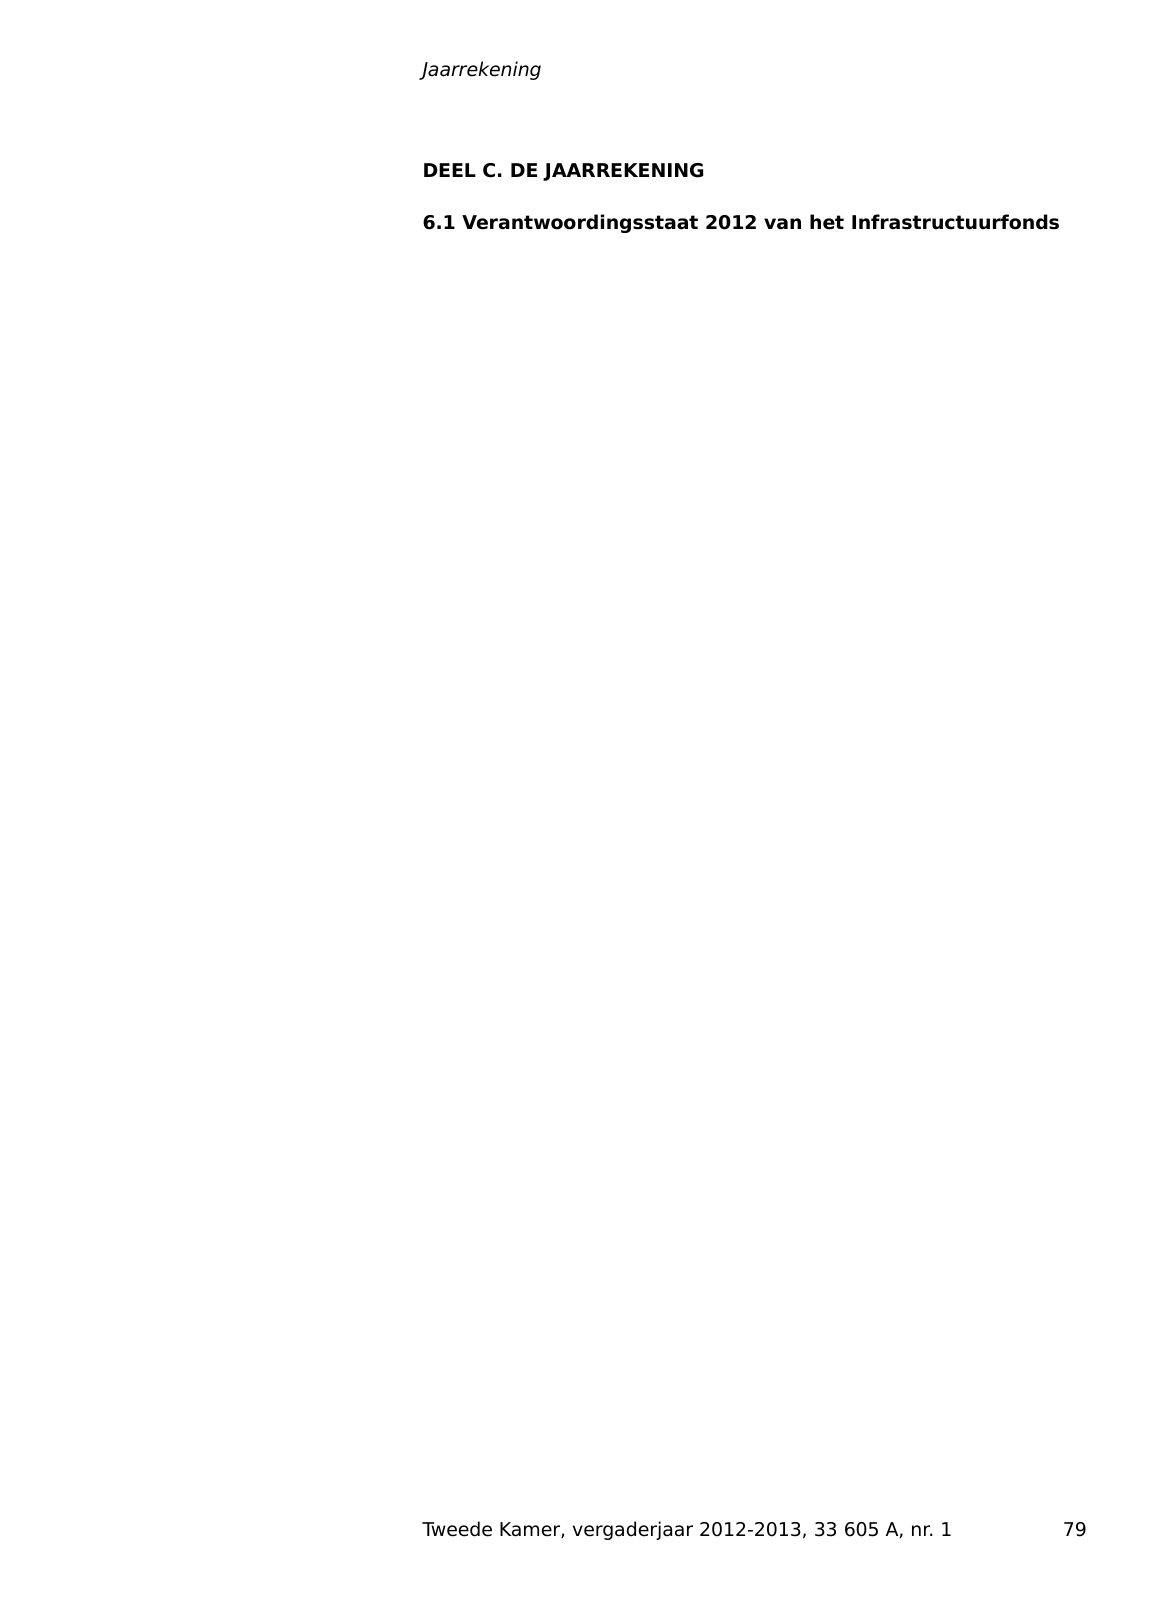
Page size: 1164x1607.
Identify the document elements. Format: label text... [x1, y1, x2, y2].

subtitle DEEL C. DE JAARREKENING [422, 160, 1087, 182]
subtitle 6.1 Verantwoordingsstaat 2012 van het Infrastructuurfonds [422, 212, 1087, 234]
